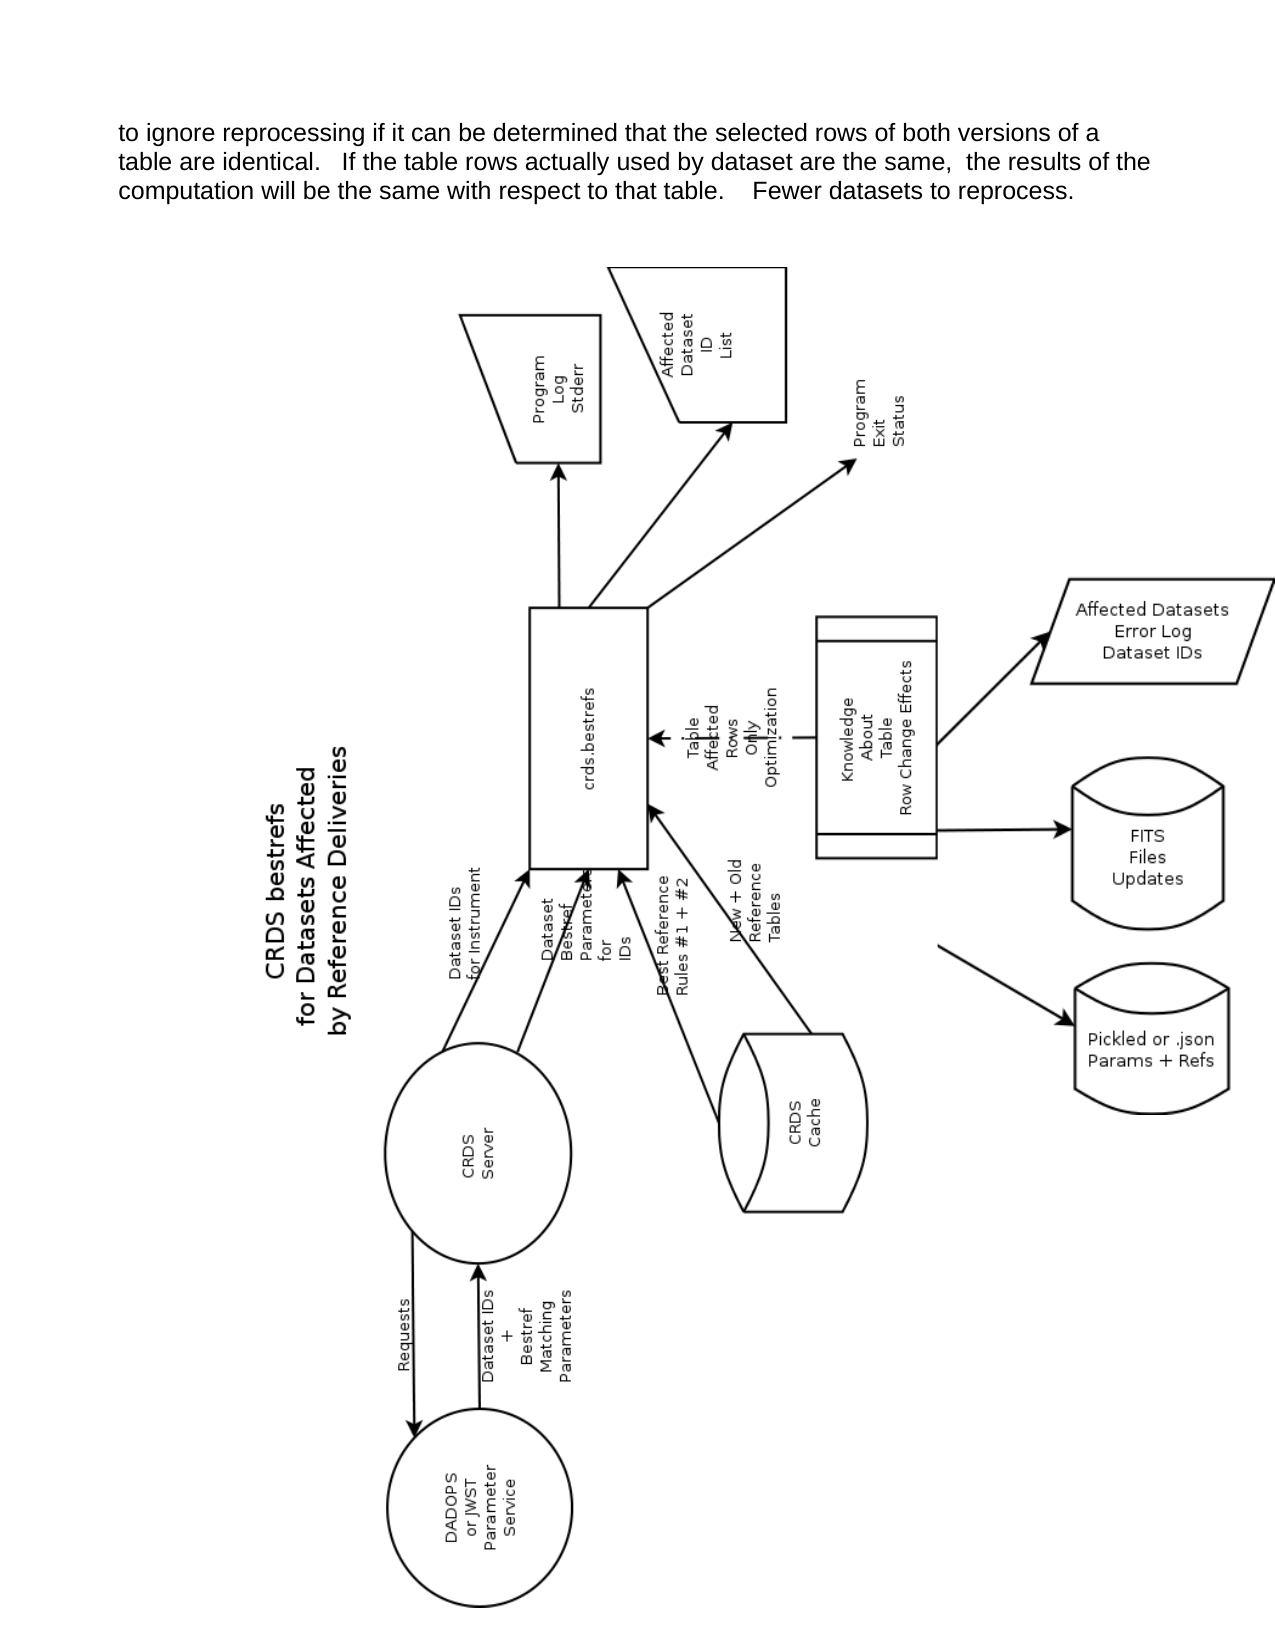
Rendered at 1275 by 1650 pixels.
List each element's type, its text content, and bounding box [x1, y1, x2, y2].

picture [261, 267, 1275, 1608]
text to ignore reprocessing if it can be determined that the selected rows of both versions of a table are identical. If the table rows actually used by dataset are the same, the results of the computation will be the same with respect to that table. Fewer datasets to reprocess. [118, 118, 1157, 204]
